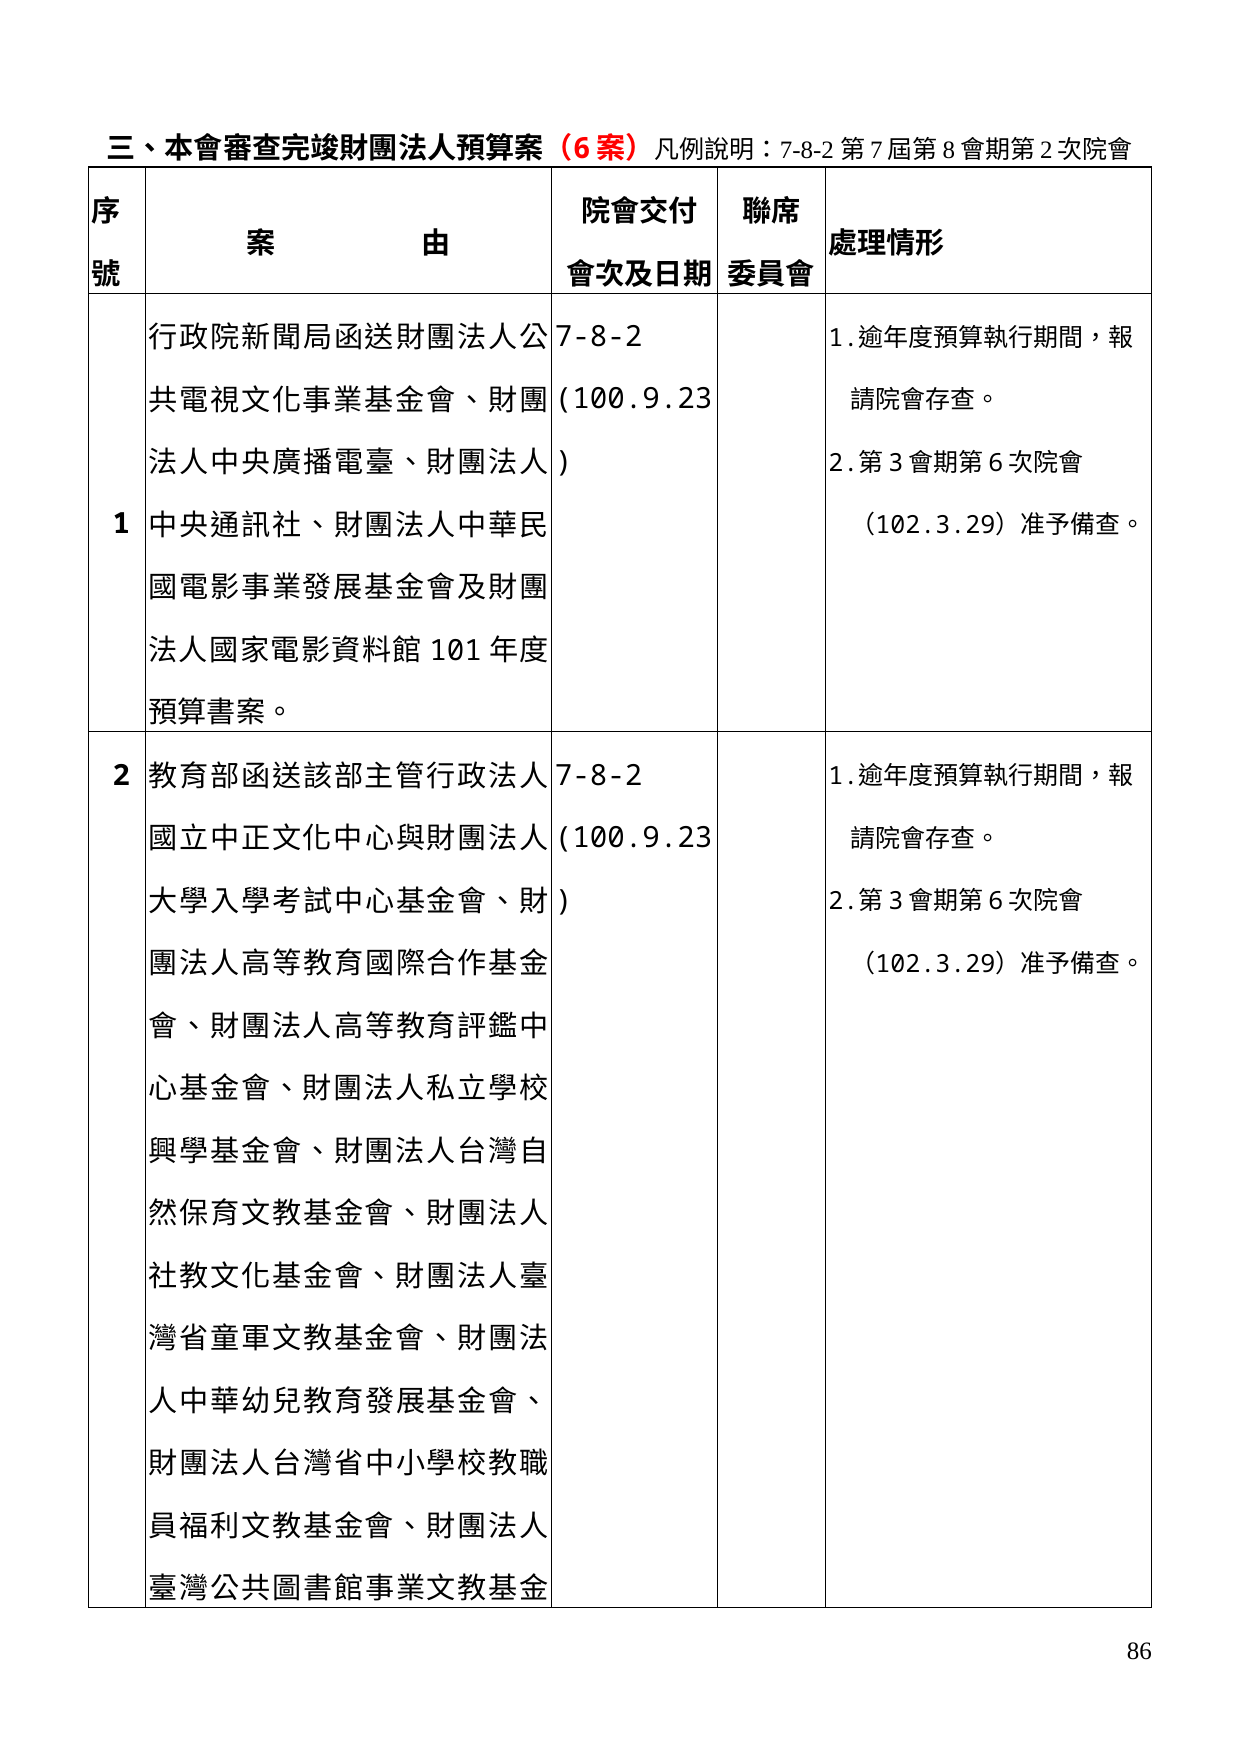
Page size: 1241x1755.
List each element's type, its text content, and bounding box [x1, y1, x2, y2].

table_header 案 由 [146, 168, 551, 292]
table_cell 行政院新聞局函送財團法人公共電視文化事業基金會、財團法人中央廣播電臺、財團法人中央通訊社、財團法人中華民國電影事業發展基金會及財團法人國家電影資料館101年度預算書案。 [146, 294, 551, 731]
table_cell [718, 732, 825, 1607]
table_cell [89, 732, 145, 1607]
table_header 院會交付 會次及日期 [552, 168, 717, 292]
text 三、本會審查完竣財團法人預算案（6案）凡例說明：7-8-2 第7屆第8會期第2次院會 [89, 125, 1152, 166]
table_header 序號 [89, 168, 145, 292]
table_cell 7-8-2 (100.9.23) [552, 294, 717, 731]
table_header 聯席 委員會 [718, 168, 825, 292]
table_cell 7-8-2 (100.9.23) [552, 732, 717, 1607]
table_cell 1.逾年度預算執行期間，報請院會存查。 2.第3會期第6次院會（102.3.29）准予備查。 [826, 732, 1151, 1607]
table_cell [718, 294, 825, 731]
table_cell 1.逾年度預算執行期間，報請院會存查。 2.第3會期第6次院會（102.3.29）准予備查。 [826, 294, 1151, 731]
table_cell [89, 294, 145, 731]
table_cell 教育部函送該部主管行政法人國立中正文化中心與財團法人大學入學考試中心基金會、財團法人高等教育國際合作基金會、財團法人高等教育評鑑中心基金會、財團法人私立學校興學基金會、財團法人台灣自然保育文教基金會、財團法人社教文化基金會、財團法人臺灣省童軍文教基金會、財團法人中華幼兒教育發展基金會、財團法人台灣省中小學校教職員福利文教基金會、財團法人臺灣公共圖書館事業文教基金 [146, 732, 551, 1607]
table_header 處理情形 [826, 168, 1151, 292]
